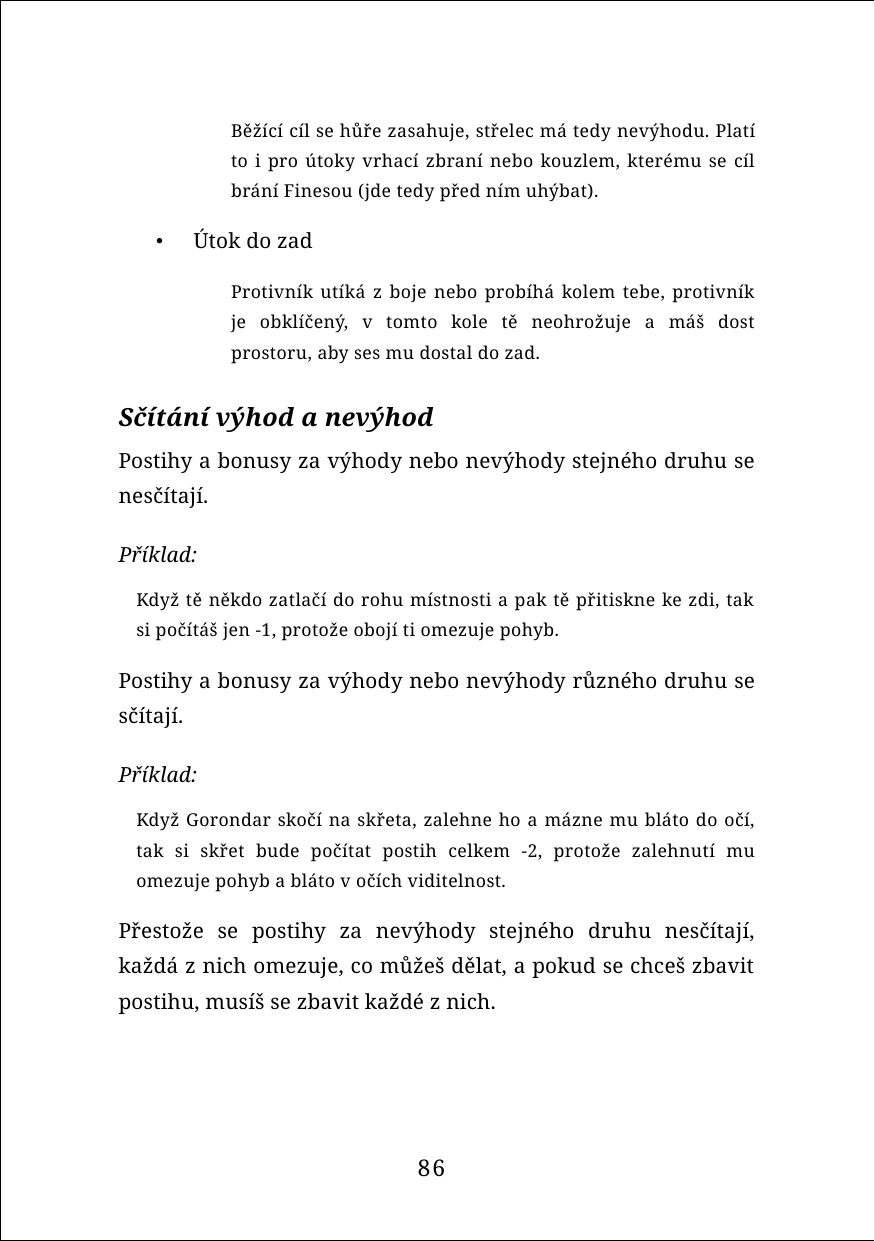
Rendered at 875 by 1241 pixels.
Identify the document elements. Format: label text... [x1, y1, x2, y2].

text Postihy a bonusy za výhody nebo nevýhody stejného druhu se nesčítají. [118, 446, 756, 510]
text Postihy a bonusy za výhody nebo nevýhody různého druhu se sčítají. [118, 666, 756, 730]
text Když tě někdo zatlačí do rohu místnosti a pak tě přitiskne ke zdi, tak si počítáš jen -1, protože obojí ti omezuje pohyb. [136, 588, 756, 642]
text Když Gorondar skočí na skřeta, zalehne ho a mázne mu bláto do očí, tak si skřet bude počítat postih celkem -2, protože zalehnutí mu omezuje pohyb a bláto v očích viditelnost. [136, 808, 756, 892]
list Běžící cíl se hůře zasahuje, střelec má tedy nevýhodu. Platí to i pro útoky vrhací zbraní nebo kouzlem, kterému se cíl brání Finesou (jde tedy před ním uhýbat). [193, 118, 756, 203]
text Příklad: [118, 761, 756, 789]
list Protivník utíká z boje nebo probíhá kolem tebe, protivník je obklíčený, v tomto kole tě neohrožuje a máš dost prostoru, aby ses mu dostal do zad. [193, 280, 756, 364]
text Přestože se postihy za nevýhody stejného druhu nesčítají, každá z nich omezuje, co můžeš dělat, a pokud se chceš zbavit postihu, musíš se zbavit každé z nich. [118, 916, 756, 1016]
list Útok do zad [156, 227, 756, 255]
subtitle Sčítání výhod a nevýhod [118, 400, 756, 434]
text Příklad: [118, 540, 756, 569]
